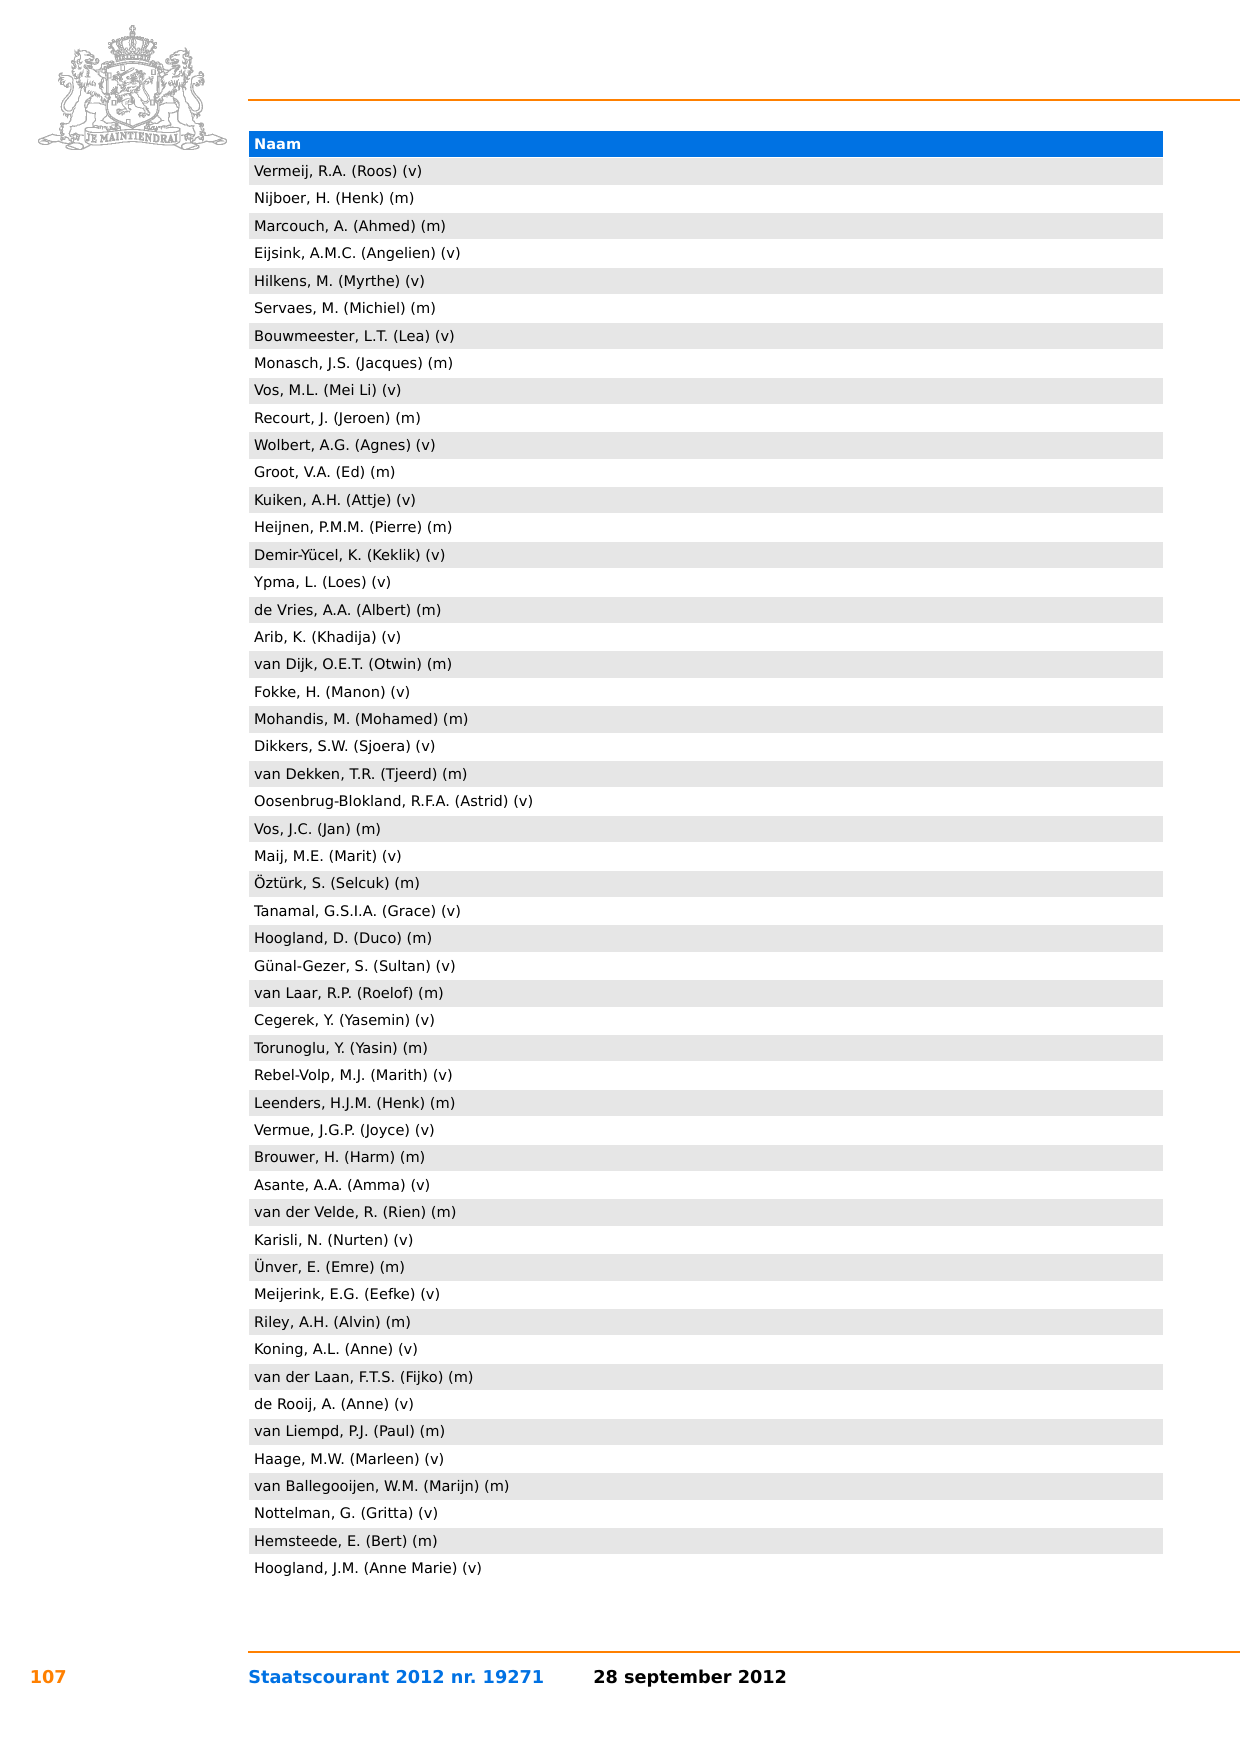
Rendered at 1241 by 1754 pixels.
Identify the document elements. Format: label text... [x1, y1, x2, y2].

table_cell Cegerek, Y. (Yasemin) (v) [249, 1008, 1163, 1034]
table_cell Mohandis, M. (Mohamed) (m) [249, 706, 1163, 733]
table_cell Vos, J.C. (Jan) (m) [249, 816, 1163, 842]
table_cell Nottelman, G. (Gritta) (v) [249, 1501, 1163, 1527]
table_cell Heijnen, P.M.M. (Pierre) (m) [249, 515, 1163, 541]
table_cell Nijboer, H. (Henk) (m) [249, 186, 1163, 212]
table_cell Asante, A.A. (Amma) (v) [249, 1172, 1163, 1198]
table_cell Wolbert, A.G. (Agnes) (v) [249, 432, 1163, 459]
table_cell Öztürk, S. (Selcuk) (m) [249, 871, 1163, 897]
table_cell Günal-Gezer, S. (Sultan) (v) [249, 953, 1163, 979]
table_cell Fokke, H. (Manon) (v) [249, 679, 1163, 705]
table_cell van der Velde, R. (Rien) (m) [249, 1199, 1163, 1226]
table_cell van Liempd, P.J. (Paul) (m) [249, 1419, 1163, 1445]
table_cell Oosenbrug-Blokland, R.F.A. (Astrid) (v) [249, 789, 1163, 815]
table_cell Bouwmeester, L.T. (Lea) (v) [249, 323, 1163, 349]
table_cell Riley, A.H. (Alvin) (m) [249, 1309, 1163, 1335]
table_cell Rebel-Volp, M.J. (Marith) (v) [249, 1063, 1163, 1089]
table_header Naam [249, 131, 1163, 157]
table_cell Koning, A.L. (Anne) (v) [249, 1336, 1163, 1363]
table_cell Groot, V.A. (Ed) (m) [249, 460, 1163, 486]
table_cell Meijerink, E.G. (Eefke) (v) [249, 1282, 1163, 1308]
table_cell de Rooij, A. (Anne) (v) [249, 1391, 1163, 1417]
table_cell Vermue, J.G.P. (Joyce) (v) [249, 1117, 1163, 1143]
table_cell Hoogland, D. (Duco) (m) [249, 925, 1163, 952]
table_cell Servaes, M. (Michiel) (m) [249, 295, 1163, 322]
table_cell van Laar, R.P. (Roelof) (m) [249, 980, 1163, 1007]
table_cell Tanamal, G.S.I.A. (Grace) (v) [249, 898, 1163, 924]
table_cell Kuiken, A.H. (Attje) (v) [249, 487, 1163, 513]
table_cell Torunoglu, Y. (Yasin) (m) [249, 1035, 1163, 1061]
table_cell Arib, K. (Khadija) (v) [249, 624, 1163, 650]
table_cell Brouwer, H. (Harm) (m) [249, 1145, 1163, 1171]
table_cell Leenders, H.J.M. (Henk) (m) [249, 1090, 1163, 1116]
table_cell van Dekken, T.R. (Tjeerd) (m) [249, 761, 1163, 787]
table_cell van Ballegooijen, W.M. (Marijn) (m) [249, 1473, 1163, 1500]
table_cell van Dijk, O.E.T. (Otwin) (m) [249, 651, 1163, 678]
table_cell Vermeij, R.A. (Roos) (v) [249, 158, 1163, 185]
table_cell Maij, M.E. (Marit) (v) [249, 843, 1163, 869]
table_cell de Vries, A.A. (Albert) (m) [249, 597, 1163, 623]
table_cell Haage, M.W. (Marleen) (v) [249, 1446, 1163, 1472]
table_cell Hilkens, M. (Myrthe) (v) [249, 268, 1163, 294]
picture [38, 25, 227, 150]
table_cell Vos, M.L. (Mei Li) (v) [249, 378, 1163, 404]
table_cell Hoogland, J.M. (Anne Marie) (v) [249, 1556, 1163, 1582]
table_cell Ünver, E. (Emre) (m) [249, 1254, 1163, 1281]
table_cell Demir-Yücel, K. (Keklik) (v) [249, 542, 1163, 568]
table_cell Hemsteede, E. (Bert) (m) [249, 1528, 1163, 1554]
table_cell Eijsink, A.M.C. (Angelien) (v) [249, 241, 1163, 267]
table_cell Marcouch, A. (Ahmed) (m) [249, 213, 1163, 239]
table_cell Recourt, J. (Jeroen) (m) [249, 405, 1163, 431]
table_cell Monasch, J.S. (Jacques) (m) [249, 350, 1163, 376]
table_cell Karisli, N. (Nurten) (v) [249, 1227, 1163, 1253]
table_cell Ypma, L. (Loes) (v) [249, 569, 1163, 596]
table_cell Dikkers, S.W. (Sjoera) (v) [249, 734, 1163, 760]
table_cell van der Laan, F.T.S. (Fijko) (m) [249, 1364, 1163, 1390]
